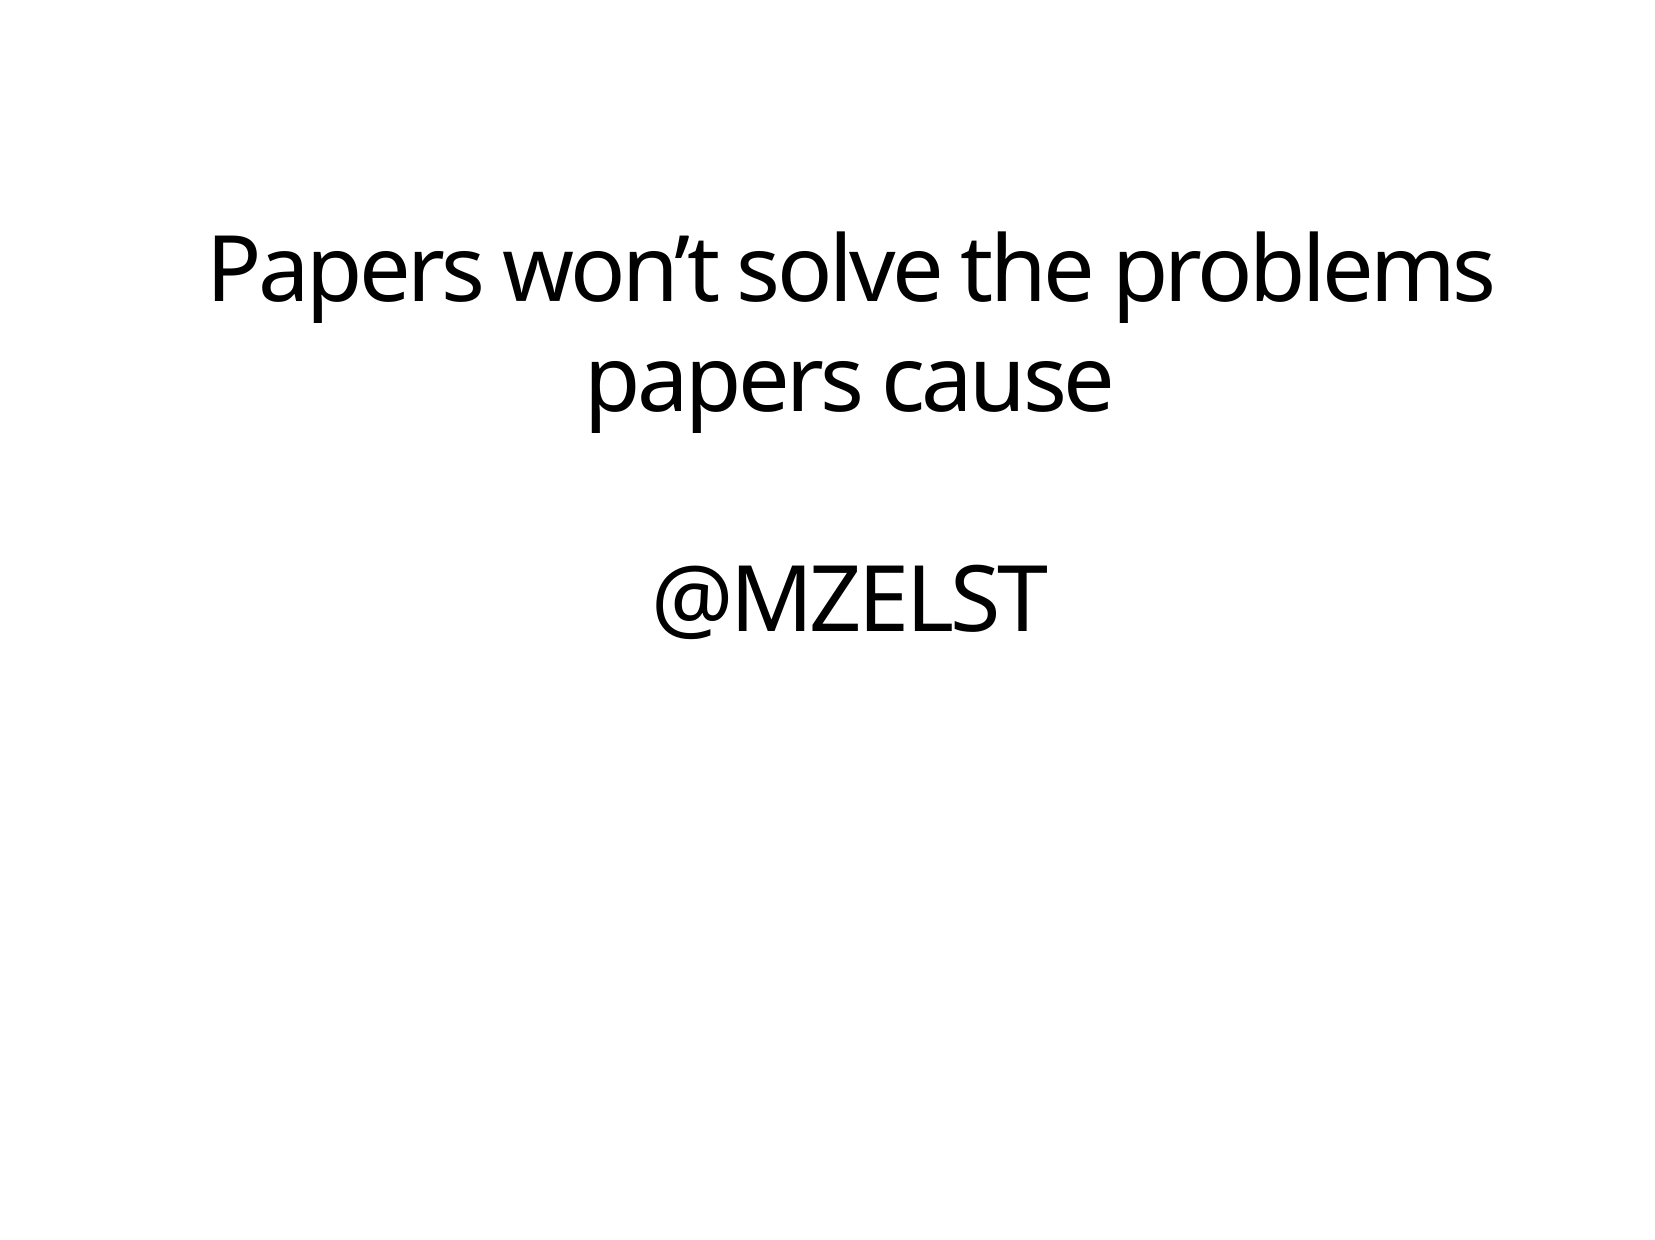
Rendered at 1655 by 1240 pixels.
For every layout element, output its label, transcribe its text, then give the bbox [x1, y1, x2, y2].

text_box Papers won’t solve the problems papers cause @MZELST [127, 210, 1572, 766]
